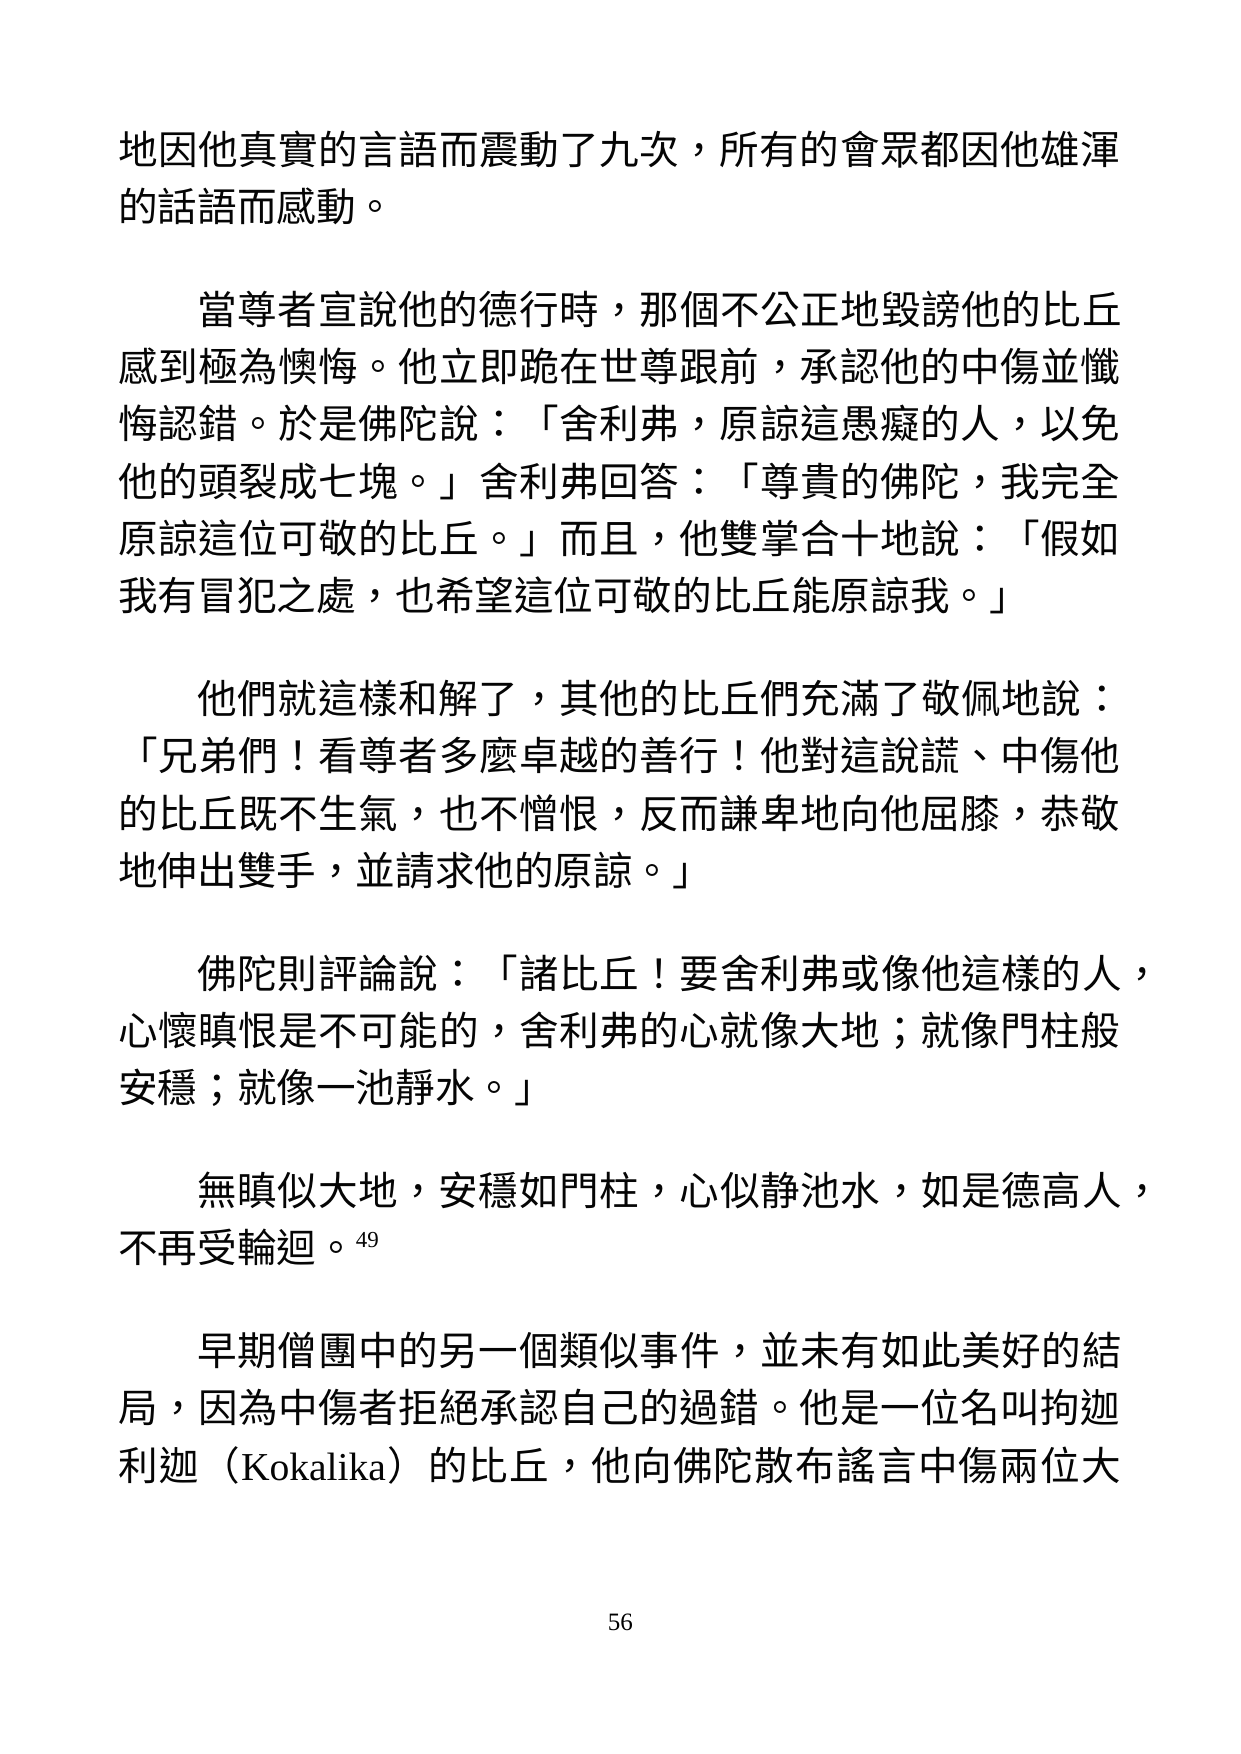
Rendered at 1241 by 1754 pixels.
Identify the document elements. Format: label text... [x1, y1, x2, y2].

text 無瞋似大地，安穩如門柱，心似静池水，如是德高人，不再受輪迴。 [118, 1159, 1122, 1274]
text 地因他真實的言語而震動了九次，所有的會眾都因他雄渾的話語而感動。 [118, 118, 1122, 233]
text 當尊者宣說他的德行時，那個不公正地毀謗他的比丘感到極為懊悔。他立即跪在世尊跟前，承認他的中傷並懺悔認錯。於是佛陀說：「舍利弗，原諒這愚癡的人，以免他的頭裂成七塊。」舍利弗回答：「尊貴的佛陀，我完全原諒這位可敬的比丘。」而且，他雙掌合十地說：「假如我有冒犯之處，也希望這位可敬的比丘能原諒我。」 [118, 278, 1122, 622]
text 佛陀則評論說：「諸比丘！要舍利弗或像他這樣的人，心懷瞋恨是不可能的，舍利弗的心就像大地；就像門柱般安穩；就像一池靜水。」 [118, 942, 1122, 1114]
text 早期僧團中的另一個類似事件，並未有如此美好的結局，因為中傷者拒絕承認自己的過錯。他是一位名叫拘迦利迦（Kokalika）的比丘，他向佛陀散布謠言中傷兩位大 [118, 1320, 1122, 1492]
text 他們就這樣和解了，其他的比丘們充滿了敬佩地說：「兄弟們！看尊者多麼卓越的善行！他對這說謊、中傷他的比丘既不生氣，也不憎恨，反而謙卑地向他屈膝，恭敬地伸出雙手，並請求他的原諒。」 [118, 667, 1122, 897]
